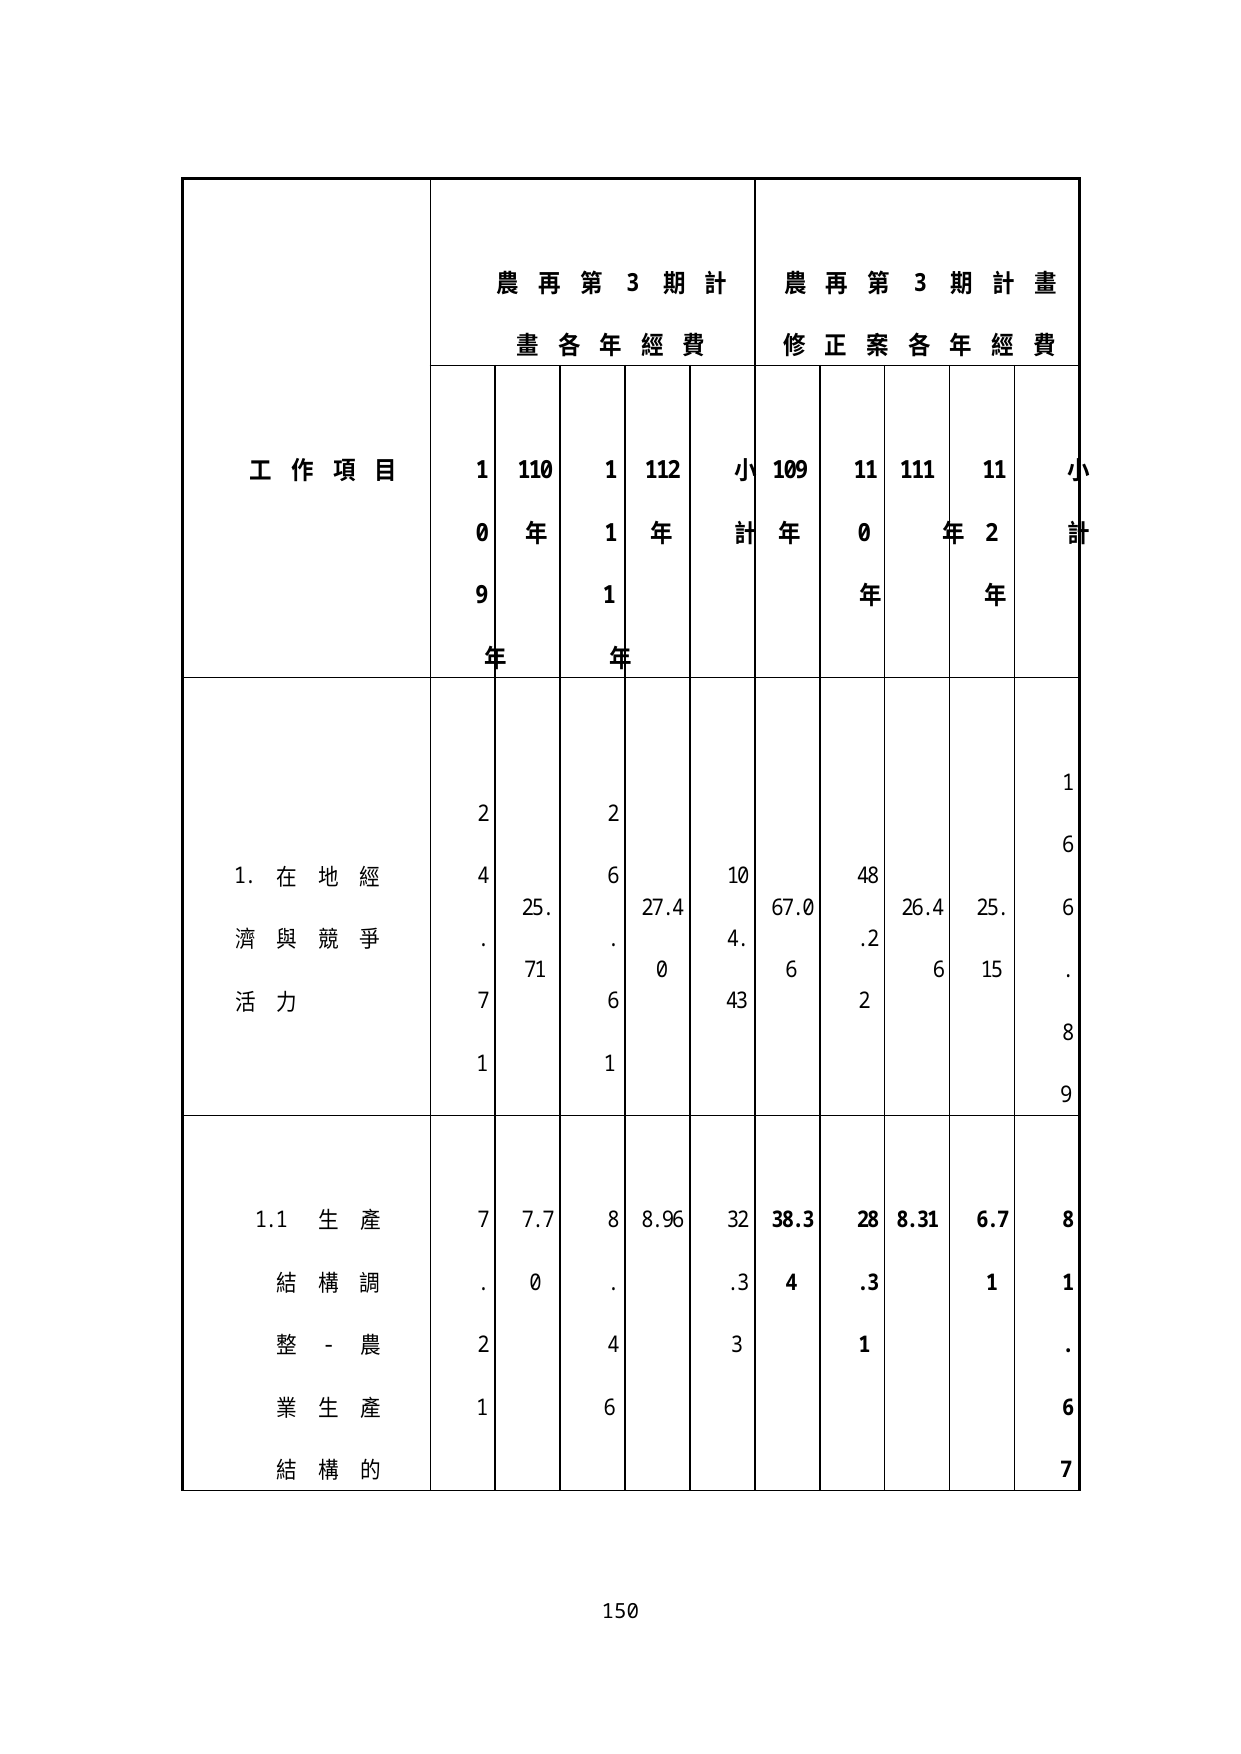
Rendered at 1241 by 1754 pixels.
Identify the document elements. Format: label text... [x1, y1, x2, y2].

table_cell 小計 [1015, 366, 1078, 677]
table_cell 67.06 [756, 678, 819, 1115]
table_cell 48.22 [821, 678, 884, 1115]
table_cell 8.46 [561, 1116, 624, 1490]
table_cell 27.40 [626, 678, 689, 1115]
table_cell 38.34 [756, 1116, 819, 1490]
table_cell 109年 [431, 366, 494, 677]
table_cell 32.33 [691, 1116, 754, 1490]
table_cell 1.1生產結構調整-農業生產結構的 [184, 1116, 430, 1490]
table_header 工作項目 [184, 180, 430, 677]
table_cell 104.43 [691, 678, 754, 1115]
table_header 農再第3期計畫各年經費 [431, 180, 754, 365]
table_cell 112年 [950, 366, 1014, 677]
table_cell 109年 [756, 366, 819, 677]
table_cell 1.在地經濟與競爭活力 [184, 678, 430, 1115]
table_cell 小計 [691, 366, 754, 677]
table_cell 110年 [496, 366, 559, 677]
table_cell 111年 [561, 366, 624, 677]
table_cell 7.21 [431, 1116, 494, 1490]
table_cell 25.15 [950, 678, 1014, 1115]
table_cell 25.71 [496, 678, 559, 1115]
table_cell 166.89 [1015, 678, 1078, 1115]
table_cell 24.71 [431, 678, 494, 1115]
table_cell 26.61 [561, 678, 624, 1115]
table_cell 26.46 [885, 678, 949, 1115]
table_cell 28.31 [821, 1116, 884, 1490]
table_header 農再第3期計畫修正案各年經費 [756, 180, 1078, 365]
table_cell 8.31 [885, 1116, 949, 1490]
table_cell 8.96 [626, 1116, 689, 1490]
table_cell 7.70 [496, 1116, 559, 1490]
table_cell 112年 [626, 366, 689, 677]
table_cell 81.67 [1015, 1116, 1078, 1490]
table_cell 110年 [821, 366, 884, 677]
table_cell 6.71 [950, 1116, 1014, 1490]
table_cell 111年 [885, 366, 949, 677]
